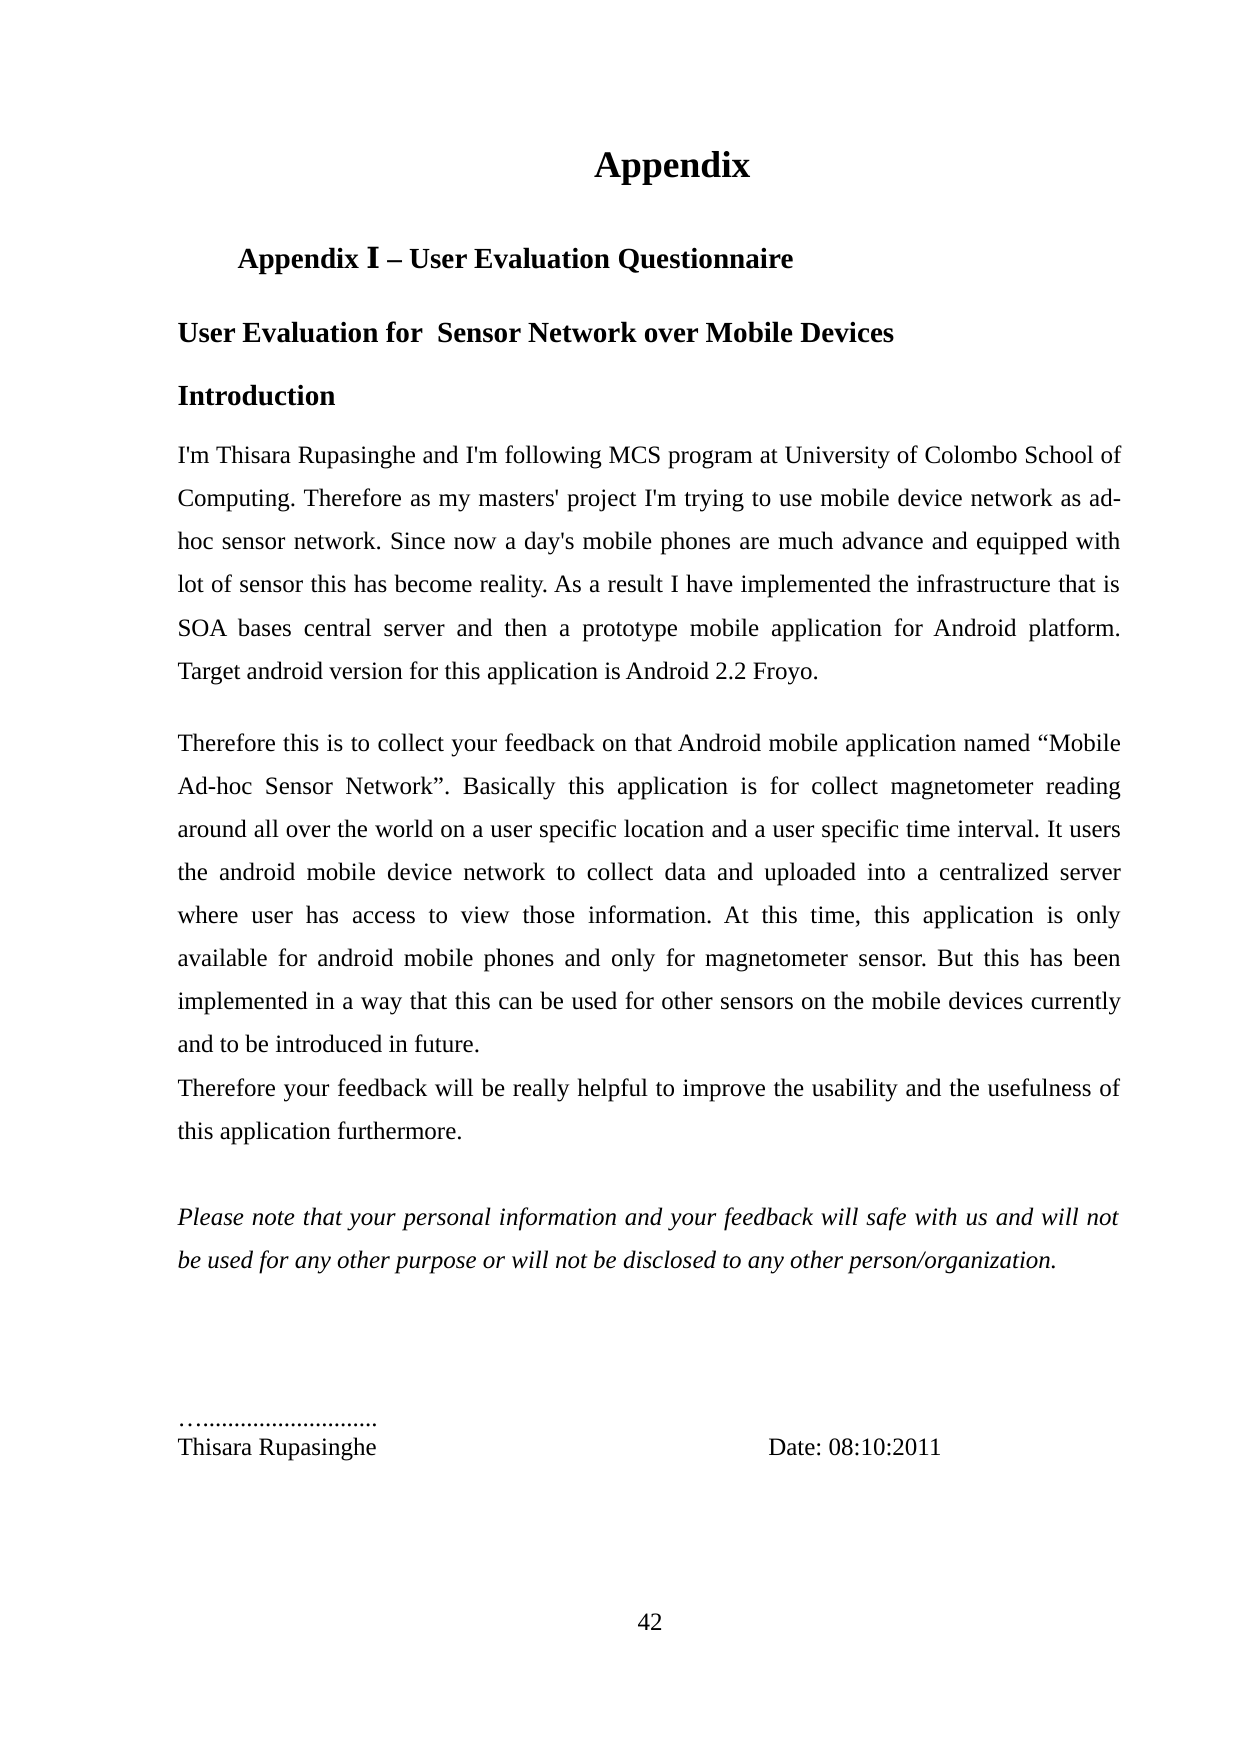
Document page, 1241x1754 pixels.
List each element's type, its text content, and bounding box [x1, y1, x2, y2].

text Introduction [177, 378, 1122, 411]
subtitle Appendix Ⅰ – User Evaluation Questionnaire [177, 241, 1122, 274]
text I'm Thisara Rupasinghe and I'm following MCS program at University of Colombo School of Computing. Therefore as my masters' project I'm trying to use mobile device network as ad-hoc sensor network. Since now a day's mobile phones are much advance and equipped with lot of sensor this has become reality. As a result I have implemented the infrastructure that is SOA bases central server and then a prototype mobile application for Android platform. Target android version for this application is Android 2.2 Froyo. [177, 440, 1122, 684]
text Please note that your personal information and your feedback will safe with us and will not be used for any other purpose or will not be disclosed to any other person/organization. [177, 1202, 1122, 1274]
text Therefore your feedback will be really helpful to improve the usability and the usefulness of this application furthermore. [177, 1073, 1122, 1144]
text Therefore this is to collect your feedback on that Android mobile application named “Mobile Ad-hoc Sensor Network”. Basically this application is for collect magnetometer reading around all over the world on a user specific location and a user specific time interval. It users the android mobile device network to collect data and uploaded into a centralized server where user has access to view those information. At this time, this application is only available for android mobile phones and only for magnetometer sensor. But this has been implemented in a way that this can be used for other sensors on the mobile devices currently and to be introduced in future. [177, 728, 1122, 1058]
subtitle Appendix [177, 143, 1122, 186]
text User Evaluation for Sensor Network over Mobile Devices [177, 316, 1122, 349]
text Thisara Rupasinghe Date: 08:10:2011 [177, 1432, 1122, 1461]
text …............................ [177, 1403, 1122, 1432]
